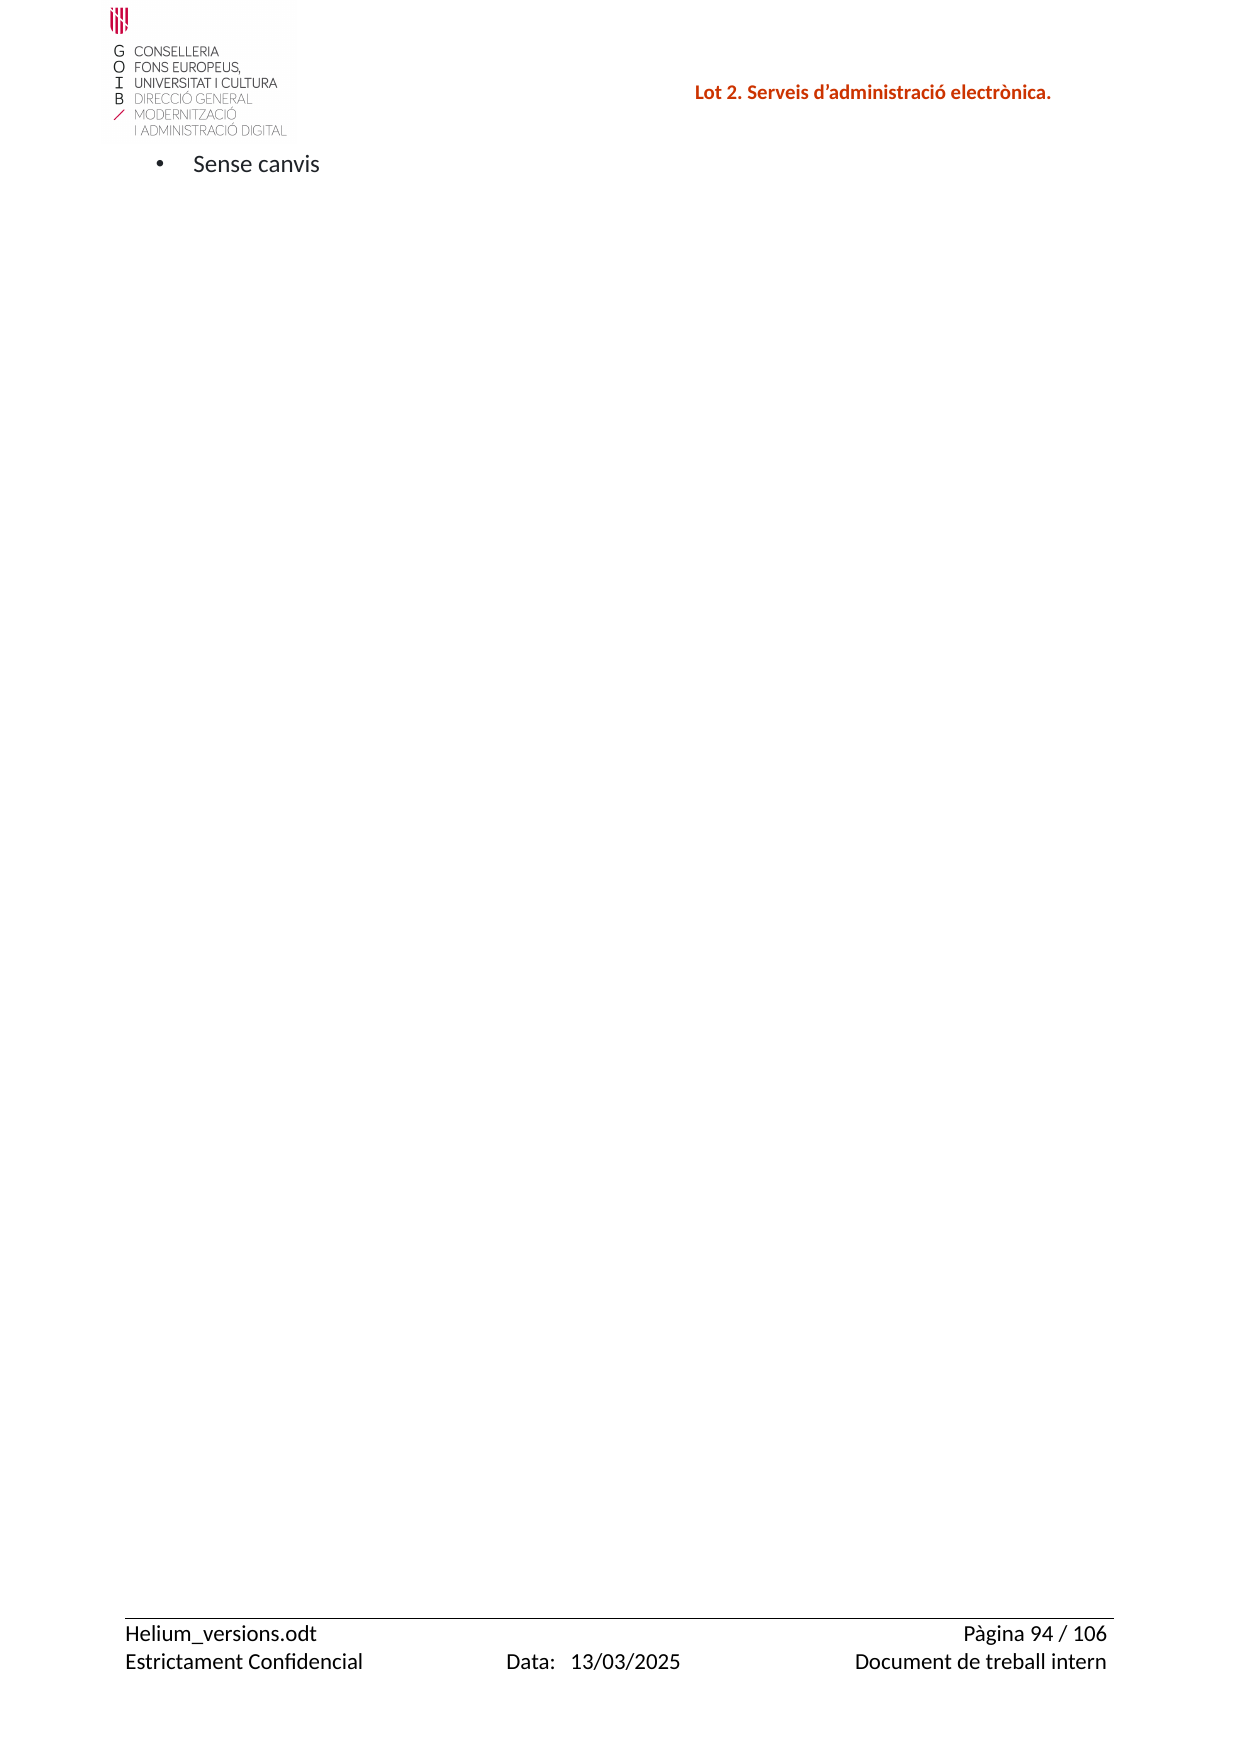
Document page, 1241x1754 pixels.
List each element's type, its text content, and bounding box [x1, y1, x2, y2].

picture [100, 0, 297, 144]
list Sense canvis [156, 148, 1122, 178]
